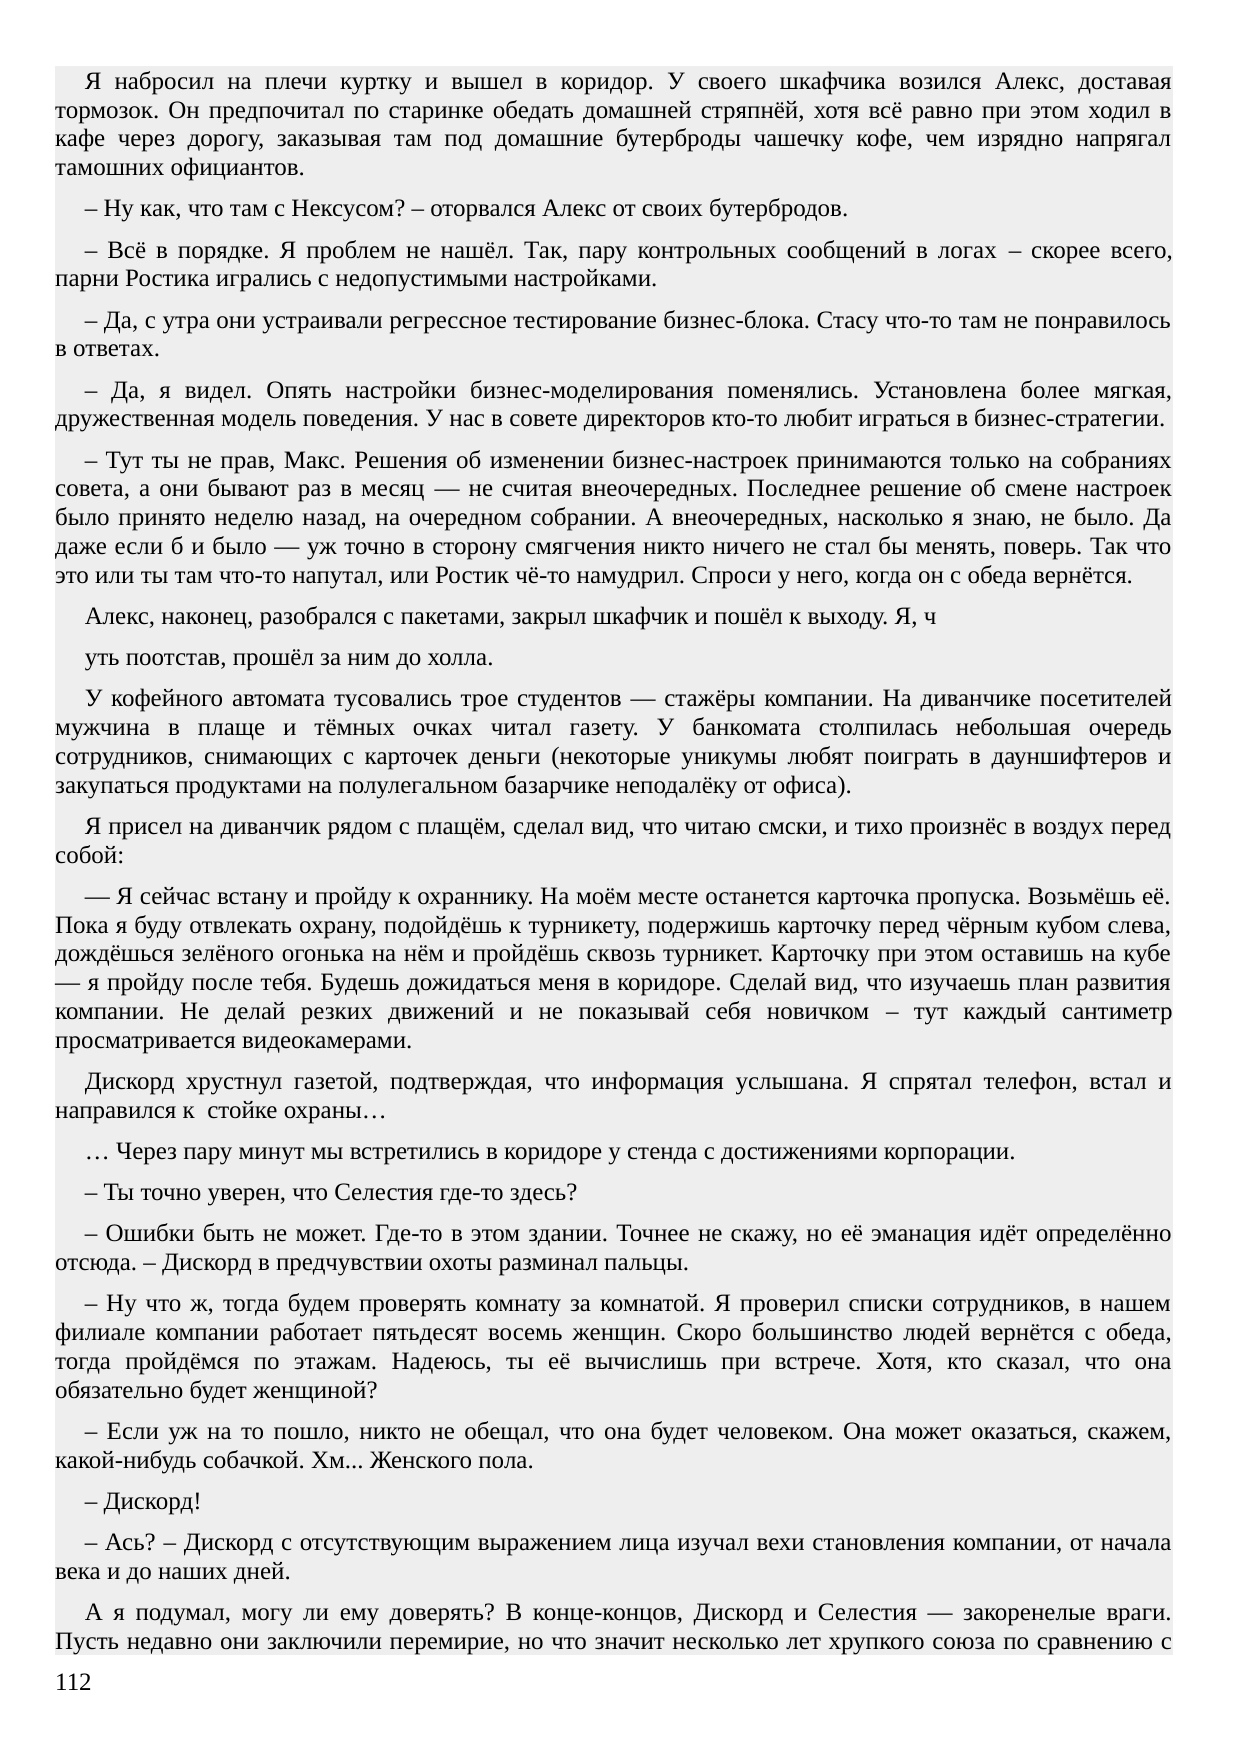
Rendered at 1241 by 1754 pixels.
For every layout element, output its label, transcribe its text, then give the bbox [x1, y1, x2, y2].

text А я подумал, могу ли ему доверять? В конце-концов, Дискорд и Селестия — закоренелые враги. Пусть недавно они заключили перемирие, но что значит несколько лет хрупкого союза по сравнению с [55, 1597, 1173, 1655]
text – Тут ты не прав, Макс. Решения об изменении бизнес-настроек принимаются только на собраниях совета, а они бывают раз в месяц — не считая внеочередных. Последнее решение об смене настроек было принято неделю назад, на очередном собрании. А внеочередных, насколько я знаю, не было. Да даже если б и было — уж точно в сторону смягчения никто ничего не стал бы менять, поверь. Так что это или ты там что-то напутал, или Ростик чё-то намудрил. Спроси у него, когда он с обеда вернётся. [55, 445, 1173, 588]
text – Всё в порядке. Я проблем не нашёл. Так, пару контрольных сообщений в логах – скорее всего, парни Ростика игрались с недопустимыми настройками. [55, 235, 1173, 292]
text Дискорд хрустнул газетой, подтверждая, что информация услышана. Я спрятал телефон, встал и направился к стойке охраны… [55, 1066, 1173, 1123]
text – Дискорд! [55, 1486, 1173, 1515]
text Я присел на диванчик рядом с плащём, сделал вид, что читаю смски, и тихо произнёс в воздух перед собой: [55, 811, 1173, 868]
text – Ошибки быть не может. Где-то в этом здании. Точнее не скажу, но её эманация идёт определённо отсюда. – Дискорд в предчувствии охоты разминал пальцы. [55, 1218, 1173, 1276]
text Алекс, наконец, разобрался с пакетами, закрыл шкафчик и пошёл к выходу. Я, ч [55, 601, 1173, 630]
text – Ась? – Дискорд с отсутствующим выражением лица изучал вехи становления компании, от начала века и до наших дней. [55, 1527, 1173, 1585]
text – Если уж на то пошло, никто не обещал, что она будет человеком. Она может оказаться, скажем, какой-нибудь собачкой. Хм... Женского пола. [55, 1416, 1173, 1473]
text – Да, с утра они устраивали регрессное тестирование бизнес-блока. Стасу что-то там не понравилось в ответах. [55, 305, 1173, 362]
text – Да, я видел. Опять настройки бизнес-моделирования поменялись. Установлена более мягкая, дружественная модель поведения. У нас в совете директоров кто-то любит играться в бизнес-стратегии. [55, 375, 1173, 432]
text Я набросил на плечи куртку и вышел в коридор. У своего шкафчика возился Алекс, доставая тормозок. Он предпочитал по старинке обедать домашней стряпнёй, хотя всё равно при этом ходил в кафе через дорогу, заказывая там под домашние бутерброды чашечку кофе, чем изрядно напрягал тамошних официантов. [55, 66, 1173, 181]
text – Ну как, что там с Нексусом? – оторвался Алекс от своих бутербродов. [55, 193, 1173, 222]
text — Я сейчас встану и пройду к охраннику. На моём месте останется карточка пропуска. Возьмёшь её. Пока я буду отвлекать охрану, подойдёшь к турникету, подержишь карточку перед чёрным кубом слева, дождёшься зелёного огонька на нём и пройдёшь сквозь турникет. Карточку при этом оставишь на кубе — я пройду после тебя. Будешь дожидаться меня в коридоре. Сделай вид, что изучаешь план развития компании. Не делай резких движений и не показывай себя новичком – тут каждый сантиметр просматривается видеокамерами. [55, 881, 1173, 1053]
text У кофейного автомата тусовались трое студентов — стажёры компании. На диванчике посетителей мужчина в плаще и тёмных очках читал газету. У банкомата столпилась небольшая очередь сотрудников, снимающих с карточек деньги (некоторые уникумы любят поиграть в дауншифтеров и закупаться продуктами на полулегальном базарчике неподалёку от офиса). [55, 683, 1173, 798]
text … Через пару минут мы встретились в коридоре у стенда с достижениями корпорации. [55, 1136, 1173, 1165]
text уть поотстав, прошёл за ним до холла. [55, 642, 1173, 671]
text – Ну что ж, тогда будем проверять комнату за комнатой. Я проверил списки сотрудников, в нашем филиале компании работает пятьдесят восемь женщин. Скоро большинство людей вернётся с обеда, тогда пройдёмся по этажам. Надеюсь, ты её вычислишь при встрече. Хотя, кто сказал, что она обязательно будет женщиной? [55, 1288, 1173, 1403]
text – Ты точно уверен, что Селестия где-то здесь? [55, 1177, 1173, 1206]
